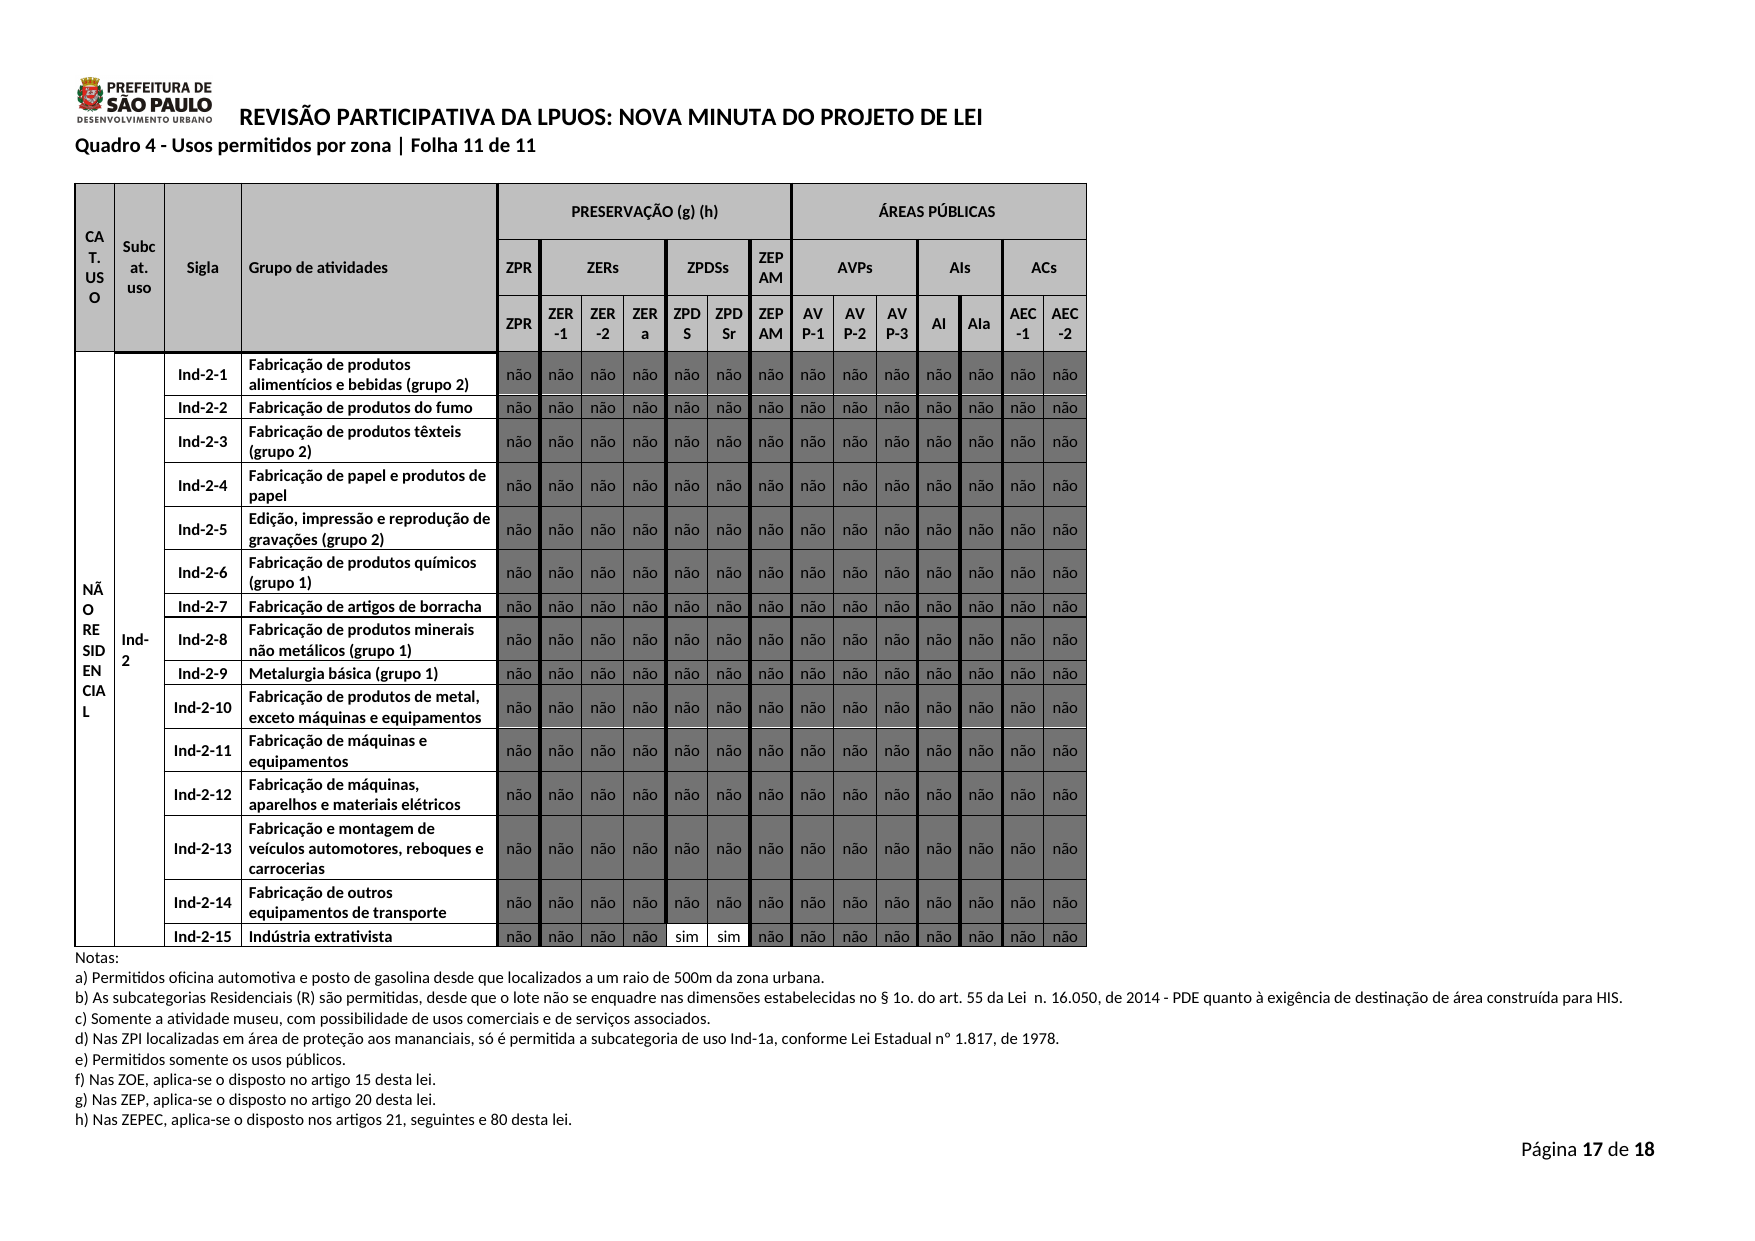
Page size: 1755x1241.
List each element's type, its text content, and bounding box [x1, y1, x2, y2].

table_cell não [542, 816, 581, 879]
table_cell não [962, 685, 1001, 727]
table_cell não [919, 594, 958, 616]
table_cell não [834, 507, 876, 549]
table_cell não [877, 352, 916, 394]
table_cell não [499, 419, 538, 462]
table_cell não [877, 880, 916, 923]
table_cell não [708, 419, 748, 462]
table_cell ZER-2 [582, 296, 623, 351]
table_cell não [1044, 816, 1086, 879]
table_cell não [542, 685, 581, 727]
table_cell não [542, 550, 581, 593]
table_cell não [752, 507, 790, 549]
table_cell não [668, 419, 707, 462]
table_cell não [793, 618, 833, 660]
table_cell não [877, 729, 916, 771]
table_cell ZPDSr [708, 296, 748, 351]
table_cell não [708, 618, 748, 660]
table_cell não [499, 507, 538, 549]
table_cell não [668, 880, 707, 923]
table_cell não [668, 594, 707, 616]
table_cell não [624, 396, 664, 418]
table_cell não [582, 685, 623, 727]
table_cell não [1004, 507, 1043, 549]
table_cell não [499, 550, 538, 593]
table_cell AIa [962, 296, 1001, 351]
table_cell não [962, 618, 1001, 660]
table_cell não [919, 816, 958, 879]
table_cell não [1004, 661, 1043, 684]
table_cell não [499, 463, 538, 506]
table_cell não [834, 618, 876, 660]
table_cell não [499, 729, 538, 771]
table_cell não [499, 594, 538, 616]
table_cell não [1004, 685, 1043, 727]
table_cell Ind-2 [115, 354, 164, 946]
table_cell não [542, 880, 581, 923]
table_cell não [708, 880, 748, 923]
table_cell não [1044, 618, 1086, 660]
table_cell não [793, 396, 833, 418]
table_cell não [962, 729, 1001, 771]
table_cell Fabricação de papel e produtos de papel [242, 463, 496, 506]
table_cell não [499, 924, 538, 946]
table_cell Ind-2-6 [165, 550, 241, 593]
table_cell não [708, 352, 748, 394]
table_cell não [668, 729, 707, 771]
table_cell Ind-2-13 [165, 816, 241, 879]
table_cell AVP-2 [834, 296, 876, 351]
table_cell não [1044, 729, 1086, 771]
table_cell Fabricação de outros equipamentos de transporte [242, 880, 496, 923]
table_cell não [542, 729, 581, 771]
table_cell não [624, 550, 664, 593]
table_cell não [877, 507, 916, 549]
table_cell não [582, 880, 623, 923]
table_cell ZERa [624, 296, 664, 351]
table_cell não [542, 352, 581, 394]
table_cell não [877, 661, 916, 684]
table_cell não [624, 618, 664, 660]
table_cell não [877, 685, 916, 727]
table_cell não [962, 880, 1001, 923]
table_cell não [919, 396, 958, 418]
table_cell não [877, 594, 916, 616]
table_cell não [499, 685, 538, 727]
table_cell não [793, 463, 833, 506]
table_cell não [708, 772, 748, 815]
table_cell não [752, 419, 790, 462]
table_cell ZEPAM [752, 240, 790, 295]
table_cell não [542, 618, 581, 660]
table_cell não [919, 880, 958, 923]
table_cell não [582, 729, 623, 771]
table_cell não [708, 550, 748, 593]
table_cell não [962, 419, 1001, 462]
table_cell não [752, 685, 790, 727]
table_cell não [752, 618, 790, 660]
table_cell não [752, 816, 790, 879]
table_cell não [919, 729, 958, 771]
table_cell AVPs [793, 240, 916, 295]
table_cell não [793, 816, 833, 879]
table_cell não [582, 594, 623, 616]
table_cell não [624, 924, 666, 946]
table_cell não [624, 685, 664, 727]
table_cell não [542, 594, 581, 616]
table_cell não [752, 396, 790, 418]
table_cell não [793, 924, 833, 946]
table_cell não [499, 352, 538, 394]
table_cell não [1044, 594, 1086, 616]
table_cell não [708, 396, 748, 418]
table_cell não [752, 661, 790, 684]
text e) Permitidos somente os usos públicos. [75, 1049, 1655, 1069]
table_cell não [624, 507, 664, 549]
table_cell não [752, 924, 790, 946]
table_cell não [582, 352, 623, 394]
table_cell não [834, 685, 876, 727]
table_cell não [582, 507, 623, 549]
table_cell Indústria extrativista [242, 924, 496, 946]
table_cell Ind-2-5 [165, 507, 241, 549]
table_cell não [582, 419, 623, 462]
table_cell não [752, 594, 790, 616]
text d) Nas ZPI localizadas em área de proteção aos mananciais, só é permitida a subcategoria de uso Ind-1a, conforme Lei Estadual nº 1.817, de 1978. [75, 1028, 1655, 1049]
table_cell não [1004, 396, 1043, 418]
table_cell não [1044, 463, 1086, 506]
table_cell não [919, 463, 958, 506]
text f) Nas ZOE, aplica-se o disposto no artigo 15 desta lei. [75, 1069, 1655, 1089]
table_cell não [624, 816, 664, 879]
table_cell não [919, 924, 958, 946]
text g) Nas ZEP, aplica-se o disposto no artigo 20 desta lei. [75, 1089, 1655, 1110]
table_cell não [1044, 550, 1086, 593]
table_cell não [834, 880, 876, 923]
table_cell Fabricação de produtos têxteis (grupo 2) [242, 419, 496, 462]
table_cell não [708, 685, 748, 727]
table_cell não [708, 507, 748, 549]
table_cell AVP-1 [793, 296, 833, 351]
table_cell não [752, 352, 790, 394]
table_cell não [1044, 396, 1086, 418]
table_cell não [1044, 661, 1086, 684]
table_cell Fabricação de produtos alimentícios e bebidas (grupo 2) [242, 354, 496, 394]
table_cell não [1004, 419, 1043, 462]
table_cell Ind-2-1 [165, 354, 241, 394]
table_cell não [962, 352, 1001, 394]
table_cell não [919, 507, 958, 549]
table_cell não [1044, 507, 1086, 549]
table_cell não [877, 463, 916, 506]
table_cell AEC-2 [1044, 296, 1086, 351]
table_cell sim [667, 924, 707, 946]
table_cell não [834, 550, 876, 593]
table_header Grupo de atividades [242, 184, 496, 351]
table_cell não [668, 550, 707, 593]
table_cell não [962, 463, 1001, 506]
table_cell não [668, 661, 707, 684]
table_cell não [834, 352, 876, 394]
table_cell não [624, 463, 664, 506]
table_cell não [877, 618, 916, 660]
table_cell Edição, impressão e reprodução de gravações (grupo 2) [242, 507, 496, 549]
table_cell não [793, 352, 833, 394]
table_cell Ind-2-7 [165, 594, 241, 616]
text a) Permitidos oficina automotiva e posto de gasolina desde que localizados a um raio de 500m da zona urbana. [75, 967, 1655, 988]
table_cell não [542, 463, 581, 506]
table_cell não [919, 661, 958, 684]
table_cell Fabricação de produtos químicos (grupo 1) [242, 550, 496, 593]
table_cell não [834, 661, 876, 684]
table_cell não [582, 463, 623, 506]
table_cell não [919, 419, 958, 462]
table_cell não [752, 880, 790, 923]
table_cell não [582, 550, 623, 593]
table_cell não [542, 924, 581, 946]
table_cell não [877, 396, 916, 418]
text h) Nas ZEPEC, aplica-se o disposto nos artigos 21, seguintes e 80 desta lei. [75, 1110, 1655, 1130]
text b) As subcategorias Residenciais (R) são permitidas, desde que o lote não se enquadre nas dimensões estabelecidas no § 1o. do art. 55 da Lei n. 16.050, de 2014 - PDE quanto à exigência de destinação de área construída para HIS. [75, 988, 1655, 1008]
table_cell Fabricação de artigos de borracha [242, 594, 496, 616]
table_cell não [1004, 352, 1043, 394]
table_cell Ind-2-2 [165, 396, 241, 418]
text Quadro 4 - Usos permitidos por zona | Folha 11 de 11 [75, 132, 1655, 157]
table_cell não [499, 816, 538, 879]
table_cell não [1004, 816, 1043, 879]
table_cell não [624, 661, 664, 684]
table_cell Ind-2-3 [165, 419, 241, 462]
table_cell não [668, 463, 707, 506]
table_cell não [962, 772, 1001, 815]
table_cell não [624, 419, 664, 462]
table_cell não [752, 550, 790, 593]
table_cell não [962, 924, 1001, 946]
table_cell não [1044, 685, 1086, 727]
table_cell não [582, 396, 623, 418]
text c) Somente a atividade museu, com possibilidade de usos comerciais e de serviços associados. [75, 1008, 1655, 1028]
table_cell não [793, 880, 833, 923]
table_cell não [708, 661, 748, 684]
table_cell Ind-2-12 [165, 772, 241, 815]
table_cell não [793, 419, 833, 462]
table_cell não [793, 550, 833, 593]
table_cell Fabricação de máquinas e equipamentos [242, 729, 496, 771]
table_cell não [834, 772, 876, 815]
table_cell não [1004, 729, 1043, 771]
table_cell não [668, 816, 707, 879]
table_cell não [668, 685, 707, 727]
table_cell não [624, 352, 664, 394]
table_cell não [919, 618, 958, 660]
table_cell não [668, 772, 707, 815]
table_cell não [1004, 463, 1043, 506]
table_cell não [582, 661, 623, 684]
table_header Sigla [165, 184, 241, 351]
table_cell não [793, 685, 833, 727]
table_cell Ind-2-15 [165, 924, 241, 946]
table_cell não [877, 419, 916, 462]
table_cell Fabricação de máquinas, aparelhos e materiais elétricos [242, 772, 496, 815]
table_cell não [668, 396, 707, 418]
table_cell ZPR [499, 296, 538, 351]
table_cell não [919, 550, 958, 593]
table_cell não [834, 396, 876, 418]
table_cell não [582, 924, 623, 946]
table_cell AIs [919, 240, 1001, 295]
table_cell não [708, 816, 748, 879]
table_cell não [542, 772, 581, 815]
table_cell Fabricação de produtos de metal, exceto máquinas e equipamentos [242, 685, 496, 727]
table_cell não [668, 618, 707, 660]
table_cell não [919, 772, 958, 815]
table_cell não [793, 729, 833, 771]
table_cell não [668, 507, 707, 549]
table_cell não [1044, 924, 1086, 946]
table_cell não [1004, 772, 1043, 815]
table_cell não [962, 594, 1001, 616]
table_cell não [834, 924, 876, 946]
table_cell ZER-1 [542, 296, 581, 351]
table_cell não [834, 816, 876, 879]
table_cell não [499, 661, 538, 684]
table_cell Ind-2-14 [165, 880, 241, 923]
table_cell não [668, 352, 707, 394]
table_cell não [624, 880, 664, 923]
table_cell Ind-2-10 [165, 685, 241, 727]
table_cell não [542, 396, 581, 418]
table_cell não [877, 816, 916, 879]
table_cell Metalurgia básica (grupo 1) [242, 661, 496, 684]
table_cell ACs [1004, 240, 1086, 295]
table_cell não [752, 729, 790, 771]
table_cell não [1044, 419, 1086, 462]
table_cell não [962, 507, 1001, 549]
table_cell não [499, 772, 538, 815]
table_cell ZERs [542, 240, 664, 295]
table_cell não [499, 618, 538, 660]
table_cell não [962, 816, 1001, 879]
table_cell Ind-2-11 [165, 729, 241, 771]
table_cell não [962, 396, 1001, 418]
table_cell não [624, 772, 664, 815]
table_cell ZEPAM [752, 296, 790, 351]
table_cell não [1044, 772, 1086, 815]
table_cell não [919, 352, 958, 394]
table_cell Fabricação e montagem de veículos automotores, reboques e carrocerias [242, 816, 496, 879]
table_cell AI [919, 296, 958, 351]
text Notas: [75, 947, 1655, 967]
table_cell não [582, 772, 623, 815]
table_cell não [582, 618, 623, 660]
table_cell não [877, 924, 916, 946]
table_cell não [1044, 352, 1086, 394]
table_cell não [834, 463, 876, 506]
table_cell não [708, 729, 748, 771]
table_cell NÃO RESIDENCIAL [76, 352, 114, 946]
table_cell Ind-2-9 [165, 661, 241, 684]
table_cell Fabricação de produtos minerais não metálicos (grupo 1) [242, 618, 496, 660]
table_cell não [1004, 550, 1043, 593]
table_cell não [919, 685, 958, 727]
table_cell não [708, 594, 748, 616]
table_cell não [624, 729, 664, 771]
table_cell não [793, 772, 833, 815]
table_header Subcat. uso [115, 184, 164, 351]
table_cell não [499, 880, 538, 923]
table_cell não [877, 772, 916, 815]
table_cell não [582, 816, 623, 879]
table_cell não [1004, 618, 1043, 660]
table_cell não [962, 550, 1001, 593]
table_cell Fabricação de produtos do fumo [242, 396, 496, 418]
table_cell sim [708, 924, 748, 946]
table_cell não [542, 507, 581, 549]
table_cell não [752, 772, 790, 815]
table_header PRESERVAÇÃO (g) (h) [499, 184, 790, 239]
table_cell não [542, 419, 581, 462]
table_cell não [793, 507, 833, 549]
table_cell AVP-3 [877, 296, 916, 351]
table_cell não [1004, 594, 1043, 616]
table_cell ZPDS [668, 296, 707, 351]
table_cell não [834, 594, 876, 616]
table_cell não [834, 729, 876, 771]
table_cell não [624, 594, 664, 616]
table_cell não [708, 463, 748, 506]
table_cell não [1044, 880, 1086, 923]
table_cell não [962, 661, 1001, 684]
table_cell ZPDSs [668, 240, 748, 295]
table_cell não [877, 550, 916, 593]
table_cell não [793, 661, 833, 684]
table_header CAT. USO [76, 184, 114, 351]
table_cell não [793, 594, 833, 616]
table_cell AEC-1 [1004, 296, 1043, 351]
table_cell não [752, 463, 790, 506]
table_cell Ind-2-4 [165, 463, 241, 506]
table_cell não [834, 419, 876, 462]
table_cell não [1004, 924, 1043, 946]
table_cell ZPR [499, 240, 538, 295]
table_cell não [542, 661, 581, 684]
table_cell Ind-2-8 [165, 618, 241, 660]
table_header ÁREAS PÚBLICAS [793, 184, 1086, 239]
table_cell não [499, 396, 538, 418]
table_cell não [1004, 880, 1043, 923]
